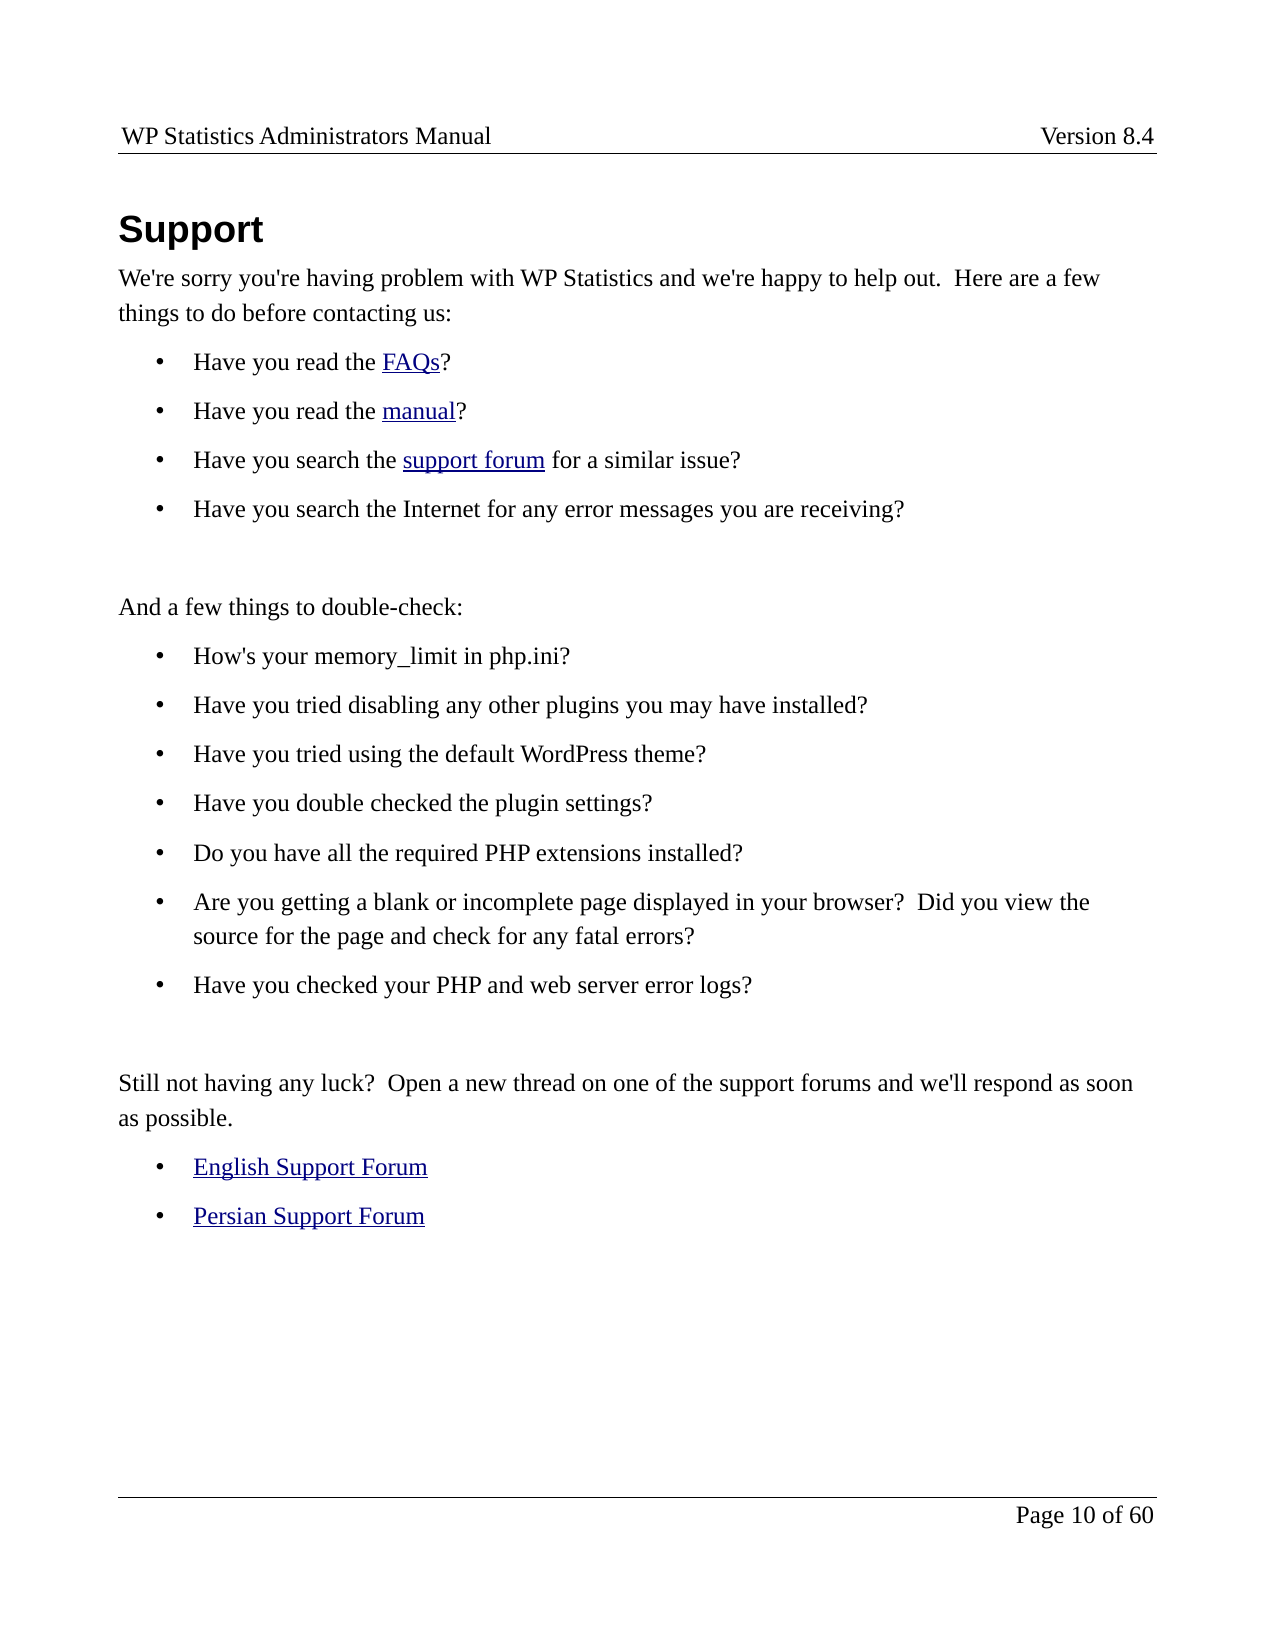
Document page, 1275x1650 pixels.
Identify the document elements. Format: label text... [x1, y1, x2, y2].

list Have you checked your PHP and web server error logs? [156, 970, 1157, 999]
list Have you read the FAQs? [156, 347, 1157, 376]
list Have you search the support forum for a similar issue? [156, 445, 1157, 474]
text And a few things to double-check: [118, 592, 1157, 621]
subtitle Support [118, 207, 1157, 251]
list How's your memory_limit in php.ini? [156, 641, 1157, 670]
list English Support Forum [156, 1152, 1157, 1181]
list Are you getting a blank or incomplete page displayed in your browser? Did you view the source for the page and check for any fatal errors? [156, 887, 1157, 950]
list Have you search the Internet for any error messages you are receiving? [156, 494, 1157, 523]
list Do you have all the required PHP extensions installed? [156, 838, 1157, 866]
list Have you tried using the default WordPress theme? [156, 739, 1157, 768]
text We're sorry you're having problem with WP Statistics and we're happy to help out. Here are a few things to do before contacting us: [118, 263, 1157, 327]
list Persian Support Forum [156, 1201, 1157, 1230]
list Have you tried disabling any other plugins you may have installed? [156, 690, 1157, 719]
text Still not having any luck? Open a new thread on one of the support forums and we'll respond as soon as possible. [118, 1068, 1157, 1132]
list Have you read the manual? [156, 396, 1157, 425]
list Have you double checked the plugin settings? [156, 788, 1157, 817]
